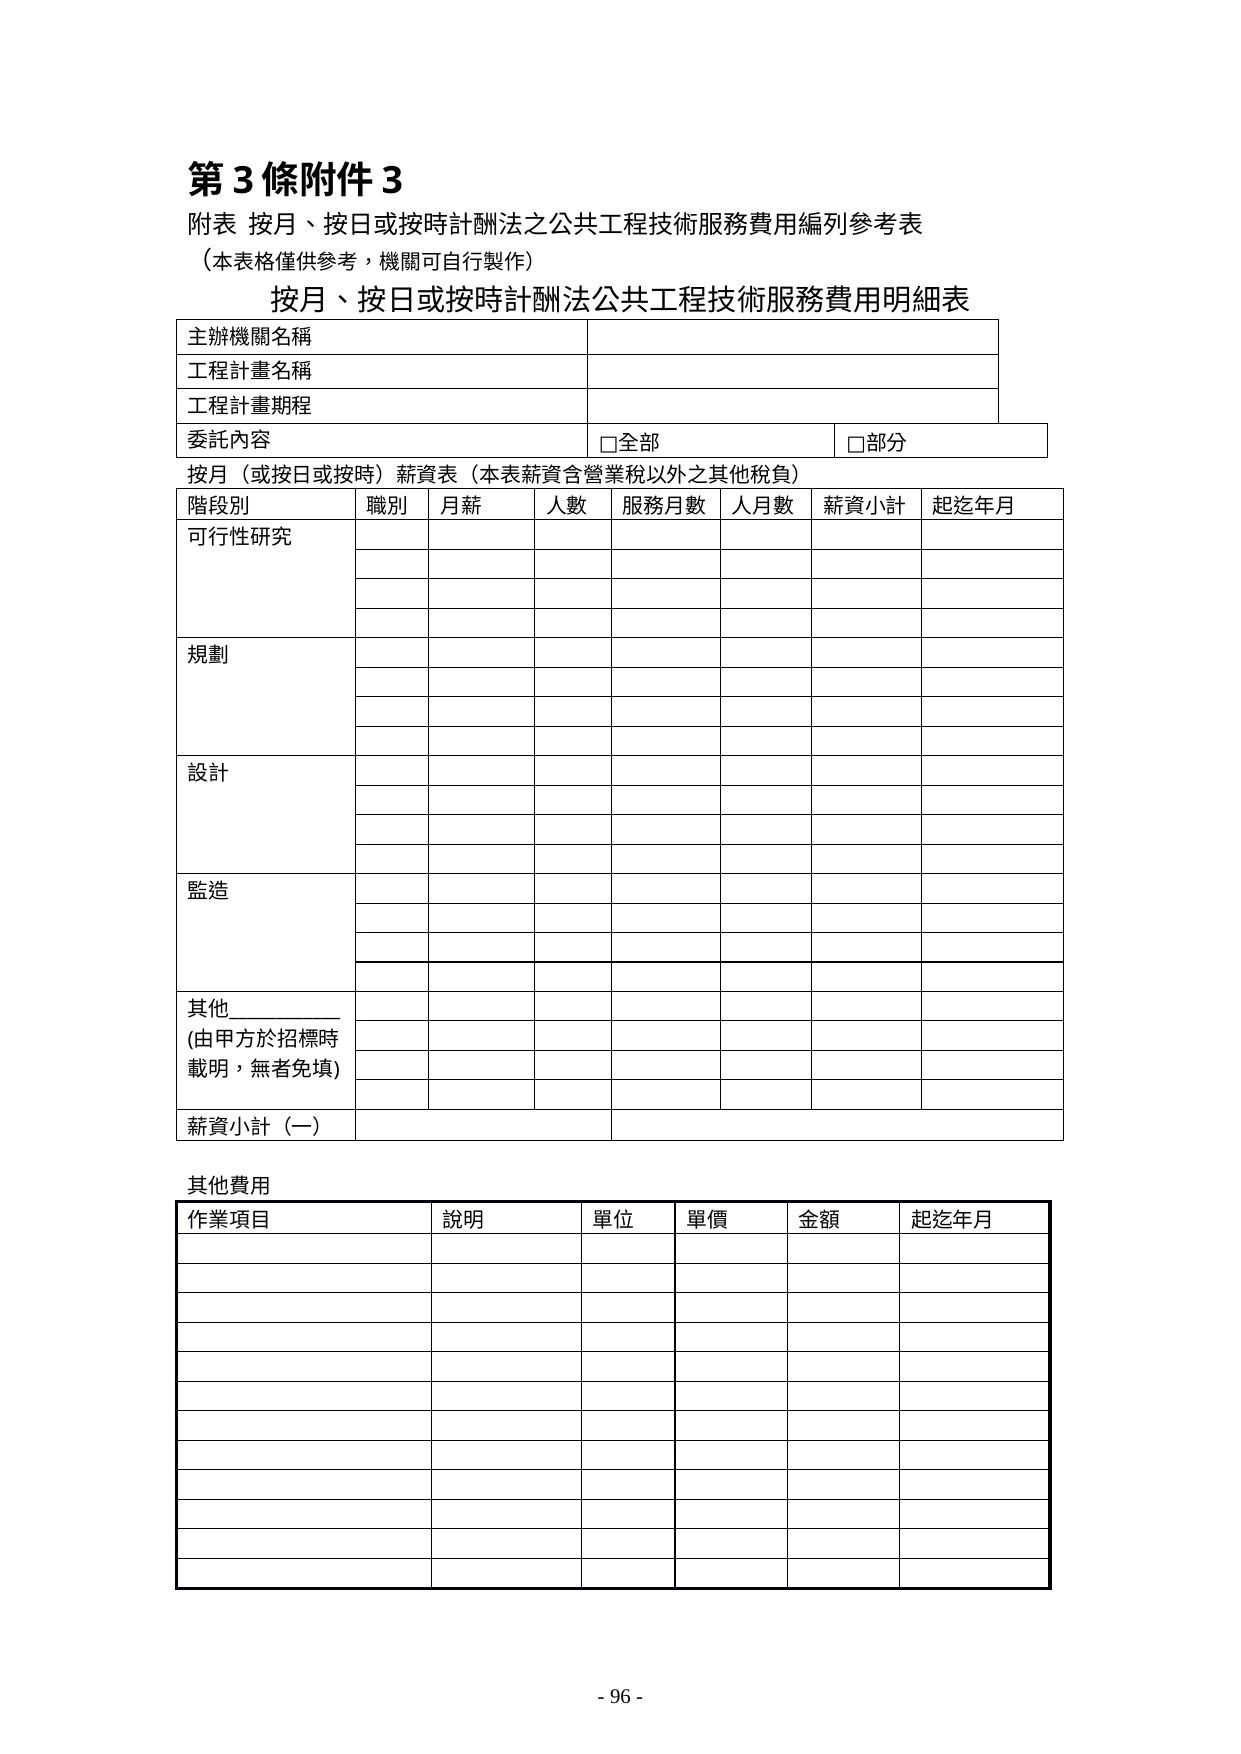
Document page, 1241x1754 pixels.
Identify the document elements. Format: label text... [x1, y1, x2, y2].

table_cell [432, 1323, 581, 1351]
table_cell [900, 1234, 1048, 1263]
table_header [588, 320, 998, 354]
table_cell [812, 609, 921, 637]
table_cell [721, 727, 811, 755]
table_header 服務月數 [612, 489, 720, 519]
table_cell [721, 992, 811, 1020]
table_cell [922, 1080, 1063, 1109]
table_cell [922, 904, 1063, 932]
table_cell [788, 1264, 899, 1292]
table_cell [900, 1411, 1048, 1439]
table_cell [922, 609, 1063, 637]
table_cell [812, 992, 921, 1020]
table_cell [922, 815, 1063, 843]
table_cell [788, 1234, 899, 1263]
table_cell [612, 756, 720, 784]
table_cell [676, 1234, 787, 1263]
table_cell [535, 638, 611, 667]
table_cell [676, 1264, 787, 1292]
table_cell [178, 1500, 431, 1528]
table_cell [429, 520, 534, 549]
table_cell [721, 697, 811, 726]
table_cell [812, 874, 921, 902]
table_cell [432, 1441, 581, 1469]
text 附表 按月、按日或按時計酬法之公共工程技術服務費用編列參考表 [187, 204, 1053, 241]
table_cell [922, 520, 1063, 549]
table_cell [535, 815, 611, 843]
table_cell [676, 1382, 787, 1410]
table_cell [676, 1500, 787, 1528]
table_header 金額 [788, 1203, 899, 1233]
table_cell [535, 668, 611, 696]
table_cell [922, 756, 1063, 784]
table_header 起迄年月 [900, 1203, 1048, 1233]
table_cell [432, 1352, 581, 1381]
table_cell [429, 933, 534, 961]
table_cell [812, 815, 921, 843]
table_header 說明 [432, 1203, 581, 1233]
table_cell [582, 1352, 674, 1381]
table_cell [535, 845, 611, 873]
table_cell [582, 1264, 674, 1292]
table_cell 工程計畫期程 [177, 389, 587, 422]
text 第3條附件3 [187, 150, 1053, 204]
table_cell [356, 668, 428, 696]
table_cell [812, 638, 921, 667]
table_header 人數 [535, 489, 611, 519]
table_cell [535, 1080, 611, 1109]
table_cell [900, 1529, 1048, 1557]
table_cell [612, 874, 720, 902]
table_cell [612, 786, 720, 814]
table_cell [535, 1051, 611, 1079]
table_cell [356, 520, 428, 549]
table_cell [788, 1441, 899, 1469]
table_cell [535, 874, 611, 902]
table_cell [432, 1559, 581, 1587]
table_cell [535, 786, 611, 814]
table_cell [429, 904, 534, 932]
table_cell [535, 727, 611, 755]
table_cell [721, 609, 811, 637]
table_cell [582, 1559, 674, 1587]
table_header 單位 [582, 1203, 674, 1233]
table_cell [535, 609, 611, 637]
table_cell [788, 1293, 899, 1322]
table_cell 監造 [177, 874, 355, 991]
table_cell [721, 933, 811, 961]
table_cell [356, 697, 428, 726]
table_cell [676, 1411, 787, 1439]
table_cell [429, 1051, 534, 1079]
table_cell [721, 638, 811, 667]
table_cell [429, 638, 534, 667]
table_cell [356, 963, 428, 991]
table_cell [922, 963, 1063, 991]
table_cell [535, 697, 611, 726]
table_cell [721, 815, 811, 843]
table_cell [922, 992, 1063, 1020]
table_cell [676, 1470, 787, 1498]
table_cell [788, 1500, 899, 1528]
table_cell [676, 1323, 787, 1351]
table_cell [356, 845, 428, 873]
table_cell [429, 874, 534, 902]
table_cell [721, 1051, 811, 1079]
table_cell [721, 845, 811, 873]
table_cell [356, 933, 428, 961]
table_cell [356, 992, 428, 1020]
table_cell [582, 1441, 674, 1469]
table_header 階段別 [177, 489, 355, 519]
table_cell [178, 1529, 431, 1557]
table_cell [356, 904, 428, 932]
table_cell [535, 550, 611, 578]
table_cell [356, 609, 428, 637]
table_cell 薪資小計（一） [177, 1110, 355, 1140]
table_cell [676, 1559, 787, 1587]
table_cell 規劃 [177, 638, 355, 755]
table_cell [721, 904, 811, 932]
table_cell [356, 874, 428, 902]
table_cell [788, 1470, 899, 1498]
table_cell [612, 609, 720, 637]
table_cell [535, 579, 611, 608]
table_cell [922, 1021, 1063, 1050]
table_cell [582, 1500, 674, 1528]
table_cell [535, 992, 611, 1020]
table_cell [356, 638, 428, 667]
table_cell [612, 1080, 720, 1109]
table_cell [535, 933, 611, 961]
table_cell [178, 1441, 431, 1469]
table_cell [900, 1470, 1048, 1498]
table_cell [922, 845, 1063, 873]
table_header 月薪 [429, 489, 534, 519]
table_cell [582, 1411, 674, 1439]
table_cell 委託內容 [177, 424, 587, 457]
table_cell [612, 638, 720, 667]
table_cell 可行性研究 [177, 520, 355, 637]
table_cell [922, 874, 1063, 902]
table_cell [612, 520, 720, 549]
table_cell [900, 1323, 1048, 1351]
table_cell [721, 520, 811, 549]
table_cell [429, 756, 534, 784]
table_cell [582, 1382, 674, 1410]
table_cell [922, 579, 1063, 608]
table_cell □全部 [588, 424, 834, 457]
table_cell [922, 727, 1063, 755]
table_cell [178, 1234, 431, 1263]
table_cell [582, 1529, 674, 1557]
table_cell [812, 845, 921, 873]
table_cell [612, 668, 720, 696]
table_cell [432, 1411, 581, 1439]
table_cell [582, 1234, 674, 1263]
table_cell [588, 389, 998, 422]
table_cell [432, 1264, 581, 1292]
table_cell [432, 1470, 581, 1498]
table_header 單價 [676, 1203, 787, 1233]
table_cell [612, 815, 720, 843]
table_cell [812, 727, 921, 755]
table_header 人月數 [721, 489, 811, 519]
table_cell [900, 1441, 1048, 1469]
table_cell [429, 668, 534, 696]
table_cell [429, 845, 534, 873]
table_cell [612, 933, 720, 961]
table_cell [721, 550, 811, 578]
table_cell [429, 786, 534, 814]
table_cell [900, 1352, 1048, 1381]
table_cell [812, 1080, 921, 1109]
table_cell [788, 1529, 899, 1557]
table_cell [788, 1323, 899, 1351]
table_cell [922, 638, 1063, 667]
table_cell [900, 1559, 1048, 1587]
table_cell [612, 992, 720, 1020]
table_cell [922, 933, 1063, 961]
table_cell 設計 [177, 756, 355, 873]
table_cell [922, 1051, 1063, 1079]
table_cell [432, 1293, 581, 1322]
table_cell [612, 550, 720, 578]
table_cell [788, 1559, 899, 1587]
table_cell [356, 756, 428, 784]
table_cell [612, 1021, 720, 1050]
table_cell 其他____________(由甲方於招標時載明，無者免填) [177, 992, 355, 1109]
table_cell [900, 1264, 1048, 1292]
table_cell [178, 1352, 431, 1381]
table_cell [612, 904, 720, 932]
table_cell [812, 933, 921, 961]
table_cell [356, 1051, 428, 1079]
table_cell [721, 963, 811, 991]
table_cell [178, 1323, 431, 1351]
table_cell [788, 1382, 899, 1410]
table_cell [535, 520, 611, 549]
table_cell [721, 1021, 811, 1050]
table_cell □部分 [835, 424, 1047, 457]
table_cell [588, 355, 998, 388]
table_cell [429, 992, 534, 1020]
table_cell [178, 1264, 431, 1292]
table_cell [612, 697, 720, 726]
table_cell [612, 845, 720, 873]
table_cell [178, 1559, 431, 1587]
table_cell [429, 1021, 534, 1050]
table_cell [582, 1293, 674, 1322]
table_cell [812, 756, 921, 784]
table_cell [922, 697, 1063, 726]
table_cell [429, 963, 534, 991]
table_cell [812, 1021, 921, 1050]
table_cell [788, 1352, 899, 1381]
table_cell [356, 550, 428, 578]
table_cell [432, 1234, 581, 1263]
table_cell [356, 815, 428, 843]
table_cell [812, 520, 921, 549]
table_cell 工程計畫名稱 [177, 355, 587, 388]
table_cell [429, 609, 534, 637]
table_cell [812, 904, 921, 932]
table_cell [812, 963, 921, 991]
table_cell [356, 1021, 428, 1050]
table_cell [922, 668, 1063, 696]
table_cell [900, 1382, 1048, 1410]
table_cell [788, 1411, 899, 1439]
table_cell [812, 550, 921, 578]
table_cell [582, 1323, 674, 1351]
table_cell [612, 579, 720, 608]
table_cell [432, 1382, 581, 1410]
table_cell [429, 697, 534, 726]
table_cell [429, 815, 534, 843]
table_cell [356, 727, 428, 755]
table_cell [535, 1021, 611, 1050]
table_cell [429, 1080, 534, 1109]
table_cell [356, 1080, 428, 1109]
table_header 薪資小計 [812, 489, 921, 519]
table_cell [582, 1470, 674, 1498]
table_header 職別 [356, 489, 428, 519]
table_cell [432, 1500, 581, 1528]
table_cell [721, 1080, 811, 1109]
table_cell [178, 1411, 431, 1439]
table_cell [178, 1382, 431, 1410]
table_cell [676, 1529, 787, 1557]
table_cell [676, 1293, 787, 1322]
table_header 作業項目 [178, 1203, 431, 1233]
table_cell [721, 786, 811, 814]
table_header 主辦機關名稱 [177, 320, 587, 354]
table_cell [612, 963, 720, 991]
table_cell [721, 579, 811, 608]
table_cell [900, 1293, 1048, 1322]
table_cell [676, 1441, 787, 1469]
table_cell [356, 579, 428, 608]
table_cell [432, 1529, 581, 1557]
table_cell [535, 756, 611, 784]
table_cell [429, 550, 534, 578]
text （本表格僅供參考，機關可自行製作） [187, 241, 1053, 277]
table_cell [429, 727, 534, 755]
table_cell [812, 579, 921, 608]
table_cell [721, 668, 811, 696]
table_cell [922, 550, 1063, 578]
table_cell [356, 786, 428, 814]
table_cell [612, 727, 720, 755]
table_header 起迄年月 [922, 489, 1063, 519]
table_cell [535, 904, 611, 932]
text 按月、按日或按時計酬法公共工程技術服務費用明細表 [187, 277, 1053, 319]
table_cell [676, 1352, 787, 1381]
table_cell [721, 874, 811, 902]
table_cell [812, 668, 921, 696]
table_cell [429, 579, 534, 608]
table_cell [812, 697, 921, 726]
table_cell [178, 1470, 431, 1498]
table_cell [356, 1110, 611, 1140]
text 按月（或按日或按時）薪資表（本表薪資含營業稅以外之其他稅負） [187, 458, 1053, 488]
text 其他費用 [187, 1169, 1053, 1200]
table_cell [922, 786, 1063, 814]
table_cell [812, 786, 921, 814]
table_cell [900, 1500, 1048, 1528]
table_cell [178, 1293, 431, 1322]
table_cell [812, 1051, 921, 1079]
table_cell [535, 963, 611, 991]
table_cell [612, 1110, 1063, 1140]
table_cell [612, 1051, 720, 1079]
table_cell [721, 756, 811, 784]
